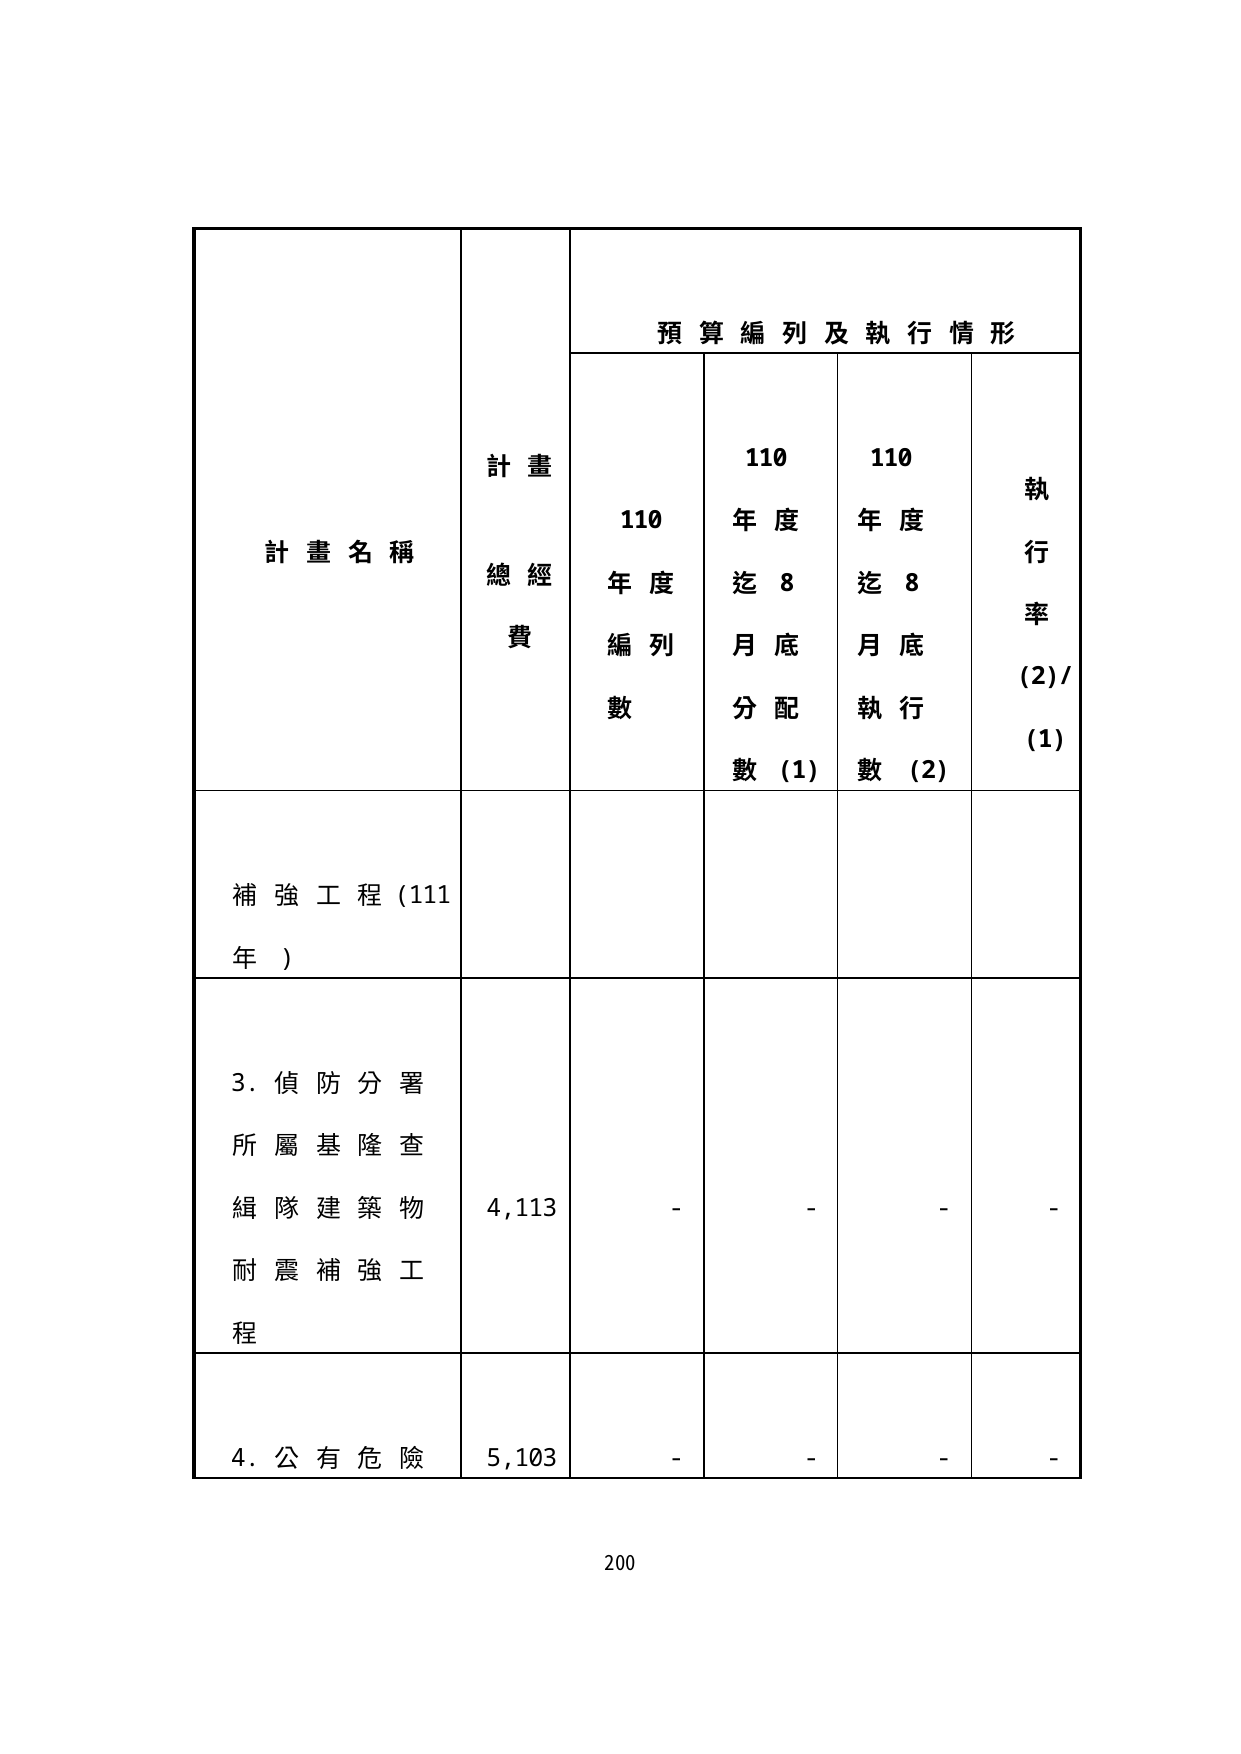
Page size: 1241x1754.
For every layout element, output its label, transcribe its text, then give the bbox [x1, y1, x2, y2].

table_cell - [571, 979, 703, 1352]
table_cell [462, 791, 569, 977]
table_cell - [972, 1354, 1079, 1477]
table_cell - [972, 791, 1079, 977]
table_cell - [571, 1354, 703, 1477]
table_cell - [571, 791, 703, 977]
table_cell 110年度迄8月底分配數(1) [705, 354, 837, 790]
table_cell 4.公有危險 [196, 1354, 460, 1477]
table_cell 3.偵防分署所屬基隆查緝隊建築物耐震補強工程 [196, 979, 460, 1352]
table_cell 4,113 [462, 979, 569, 1352]
table_header 計畫名稱 [196, 230, 460, 790]
table_cell 110年度迄8月底執行數(2) [838, 354, 971, 790]
table_cell 補強工程(111年) [196, 791, 460, 977]
table_cell - [838, 791, 971, 977]
table_cell - [705, 791, 837, 977]
table_cell - [705, 1354, 837, 1477]
table_cell 110年度編列數 [571, 354, 703, 790]
table_header 預算編列及執行情形 [571, 230, 1079, 352]
table_cell 5,103 [462, 1354, 569, 1477]
table_cell - [838, 979, 971, 1352]
table_cell - [972, 979, 1079, 1352]
table_cell 執行率(2)/(1) [972, 354, 1079, 790]
table_header 計畫 總經費 [462, 230, 569, 790]
table_cell - [838, 1354, 971, 1477]
table_cell - [705, 979, 837, 1352]
